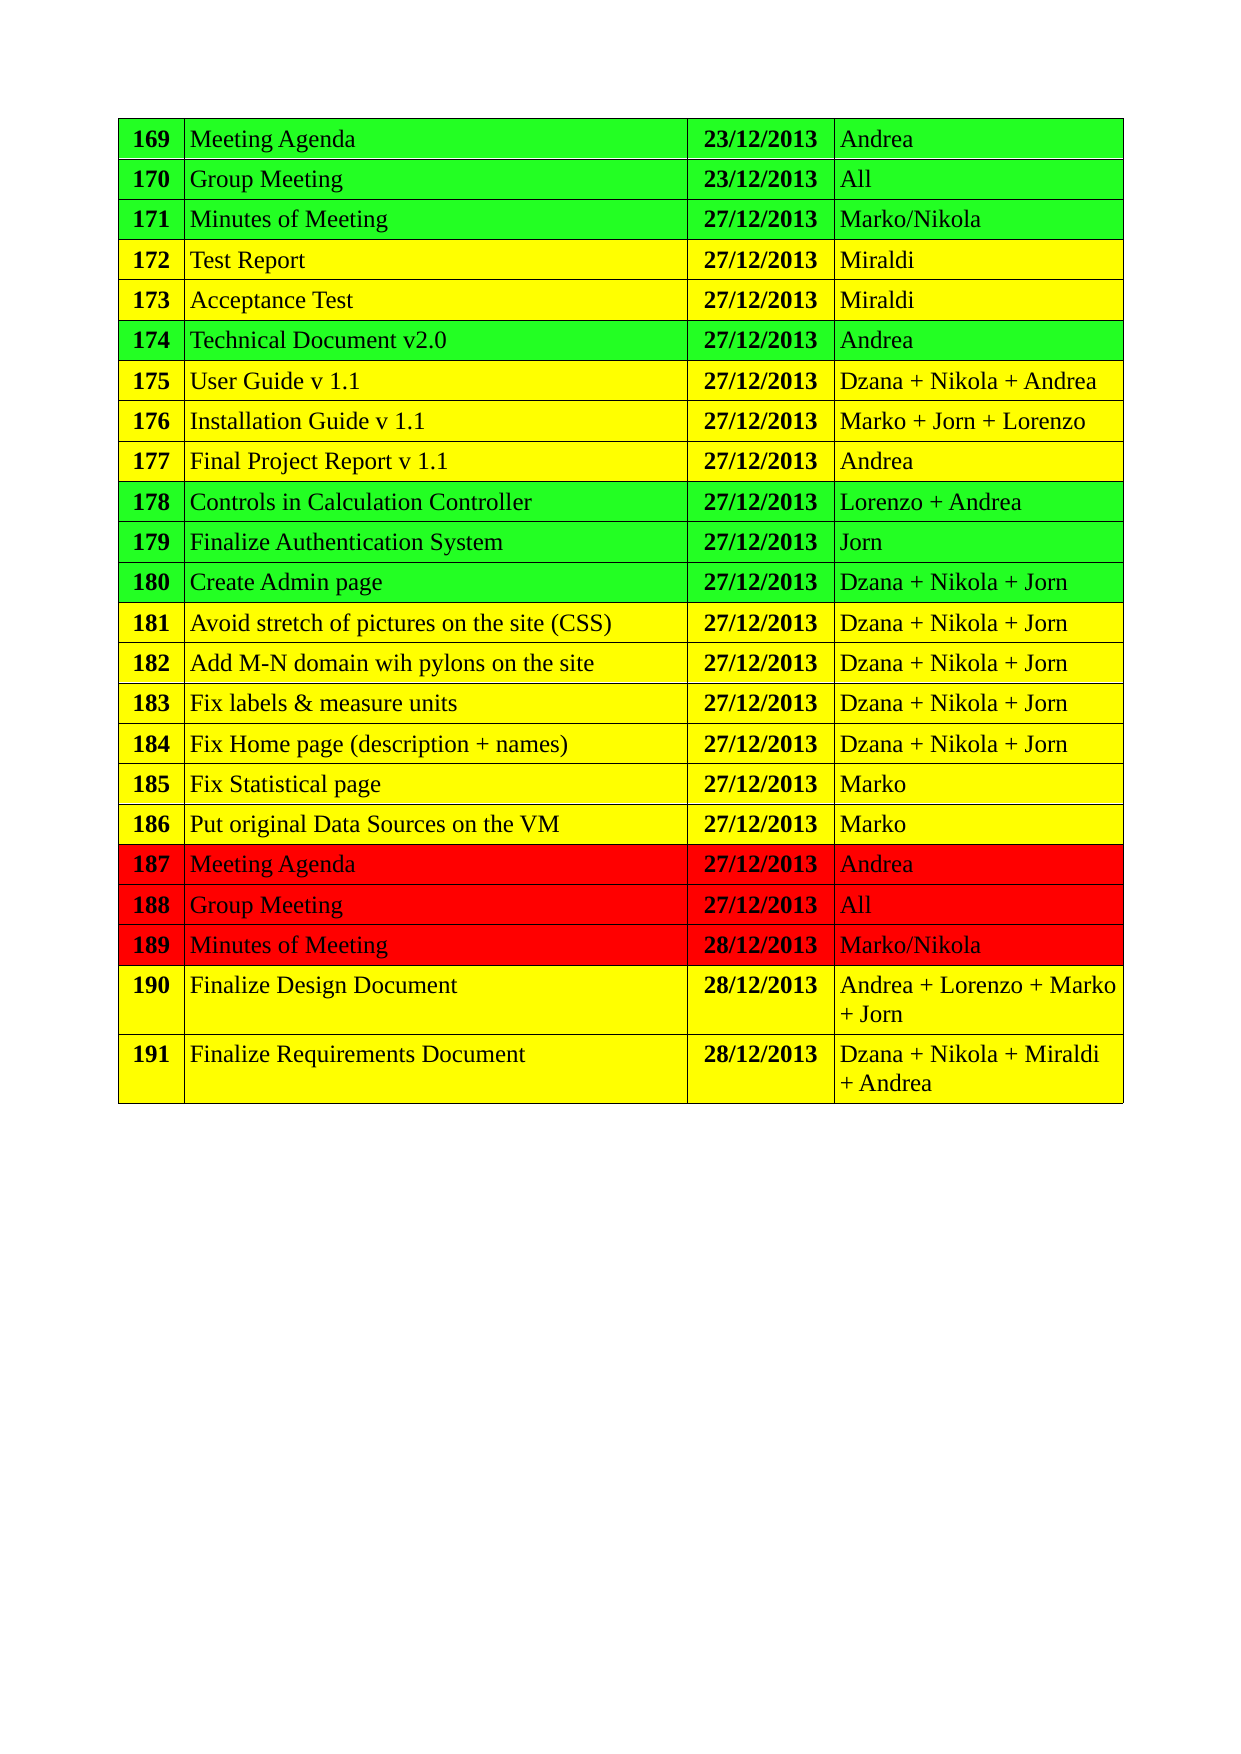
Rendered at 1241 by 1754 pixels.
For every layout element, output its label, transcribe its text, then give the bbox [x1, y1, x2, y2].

table_cell Fix Home page (description + names) [185, 724, 687, 763]
table_cell 176 [119, 401, 184, 441]
table_cell Fix Statistical page [185, 764, 687, 803]
table_cell Final Project Report v 1.1 [185, 442, 687, 481]
table_cell 169 [119, 119, 184, 158]
table_cell 27/12/2013 [688, 321, 834, 360]
table_cell 187 [119, 845, 184, 884]
table_cell 180 [119, 563, 184, 602]
table_cell 185 [119, 764, 184, 803]
table_cell Dzana + Nikola + Jorn [835, 684, 1123, 723]
table_cell Dzana + Nikola + Jorn [835, 603, 1123, 642]
table_cell 179 [119, 522, 184, 562]
table_cell 27/12/2013 [688, 522, 834, 562]
table_cell 170 [119, 160, 184, 199]
table_cell 178 [119, 482, 184, 521]
table_cell 27/12/2013 [688, 482, 834, 521]
table_cell 27/12/2013 [688, 200, 834, 239]
table_cell Marko + Jorn + Lorenzo [835, 401, 1123, 441]
table_cell 188 [119, 885, 184, 924]
table_cell 182 [119, 643, 184, 682]
table_cell 27/12/2013 [688, 563, 834, 602]
table_cell Marko [835, 805, 1123, 844]
table_cell 181 [119, 603, 184, 642]
table_cell Lorenzo + Andrea [835, 482, 1123, 521]
table_cell 175 [119, 361, 184, 400]
table_cell Finalize Requirements Document [185, 1035, 687, 1103]
table_cell Dzana + Nikola + Miraldi + Andrea [835, 1035, 1123, 1103]
table_cell Andrea [835, 321, 1123, 360]
table_cell Controls in Calculation Controller [185, 482, 687, 521]
table_cell 171 [119, 200, 184, 239]
table_cell Put original Data Sources on the VM [185, 805, 687, 844]
table_cell 172 [119, 240, 184, 279]
table_cell Andrea [835, 442, 1123, 481]
table_cell 27/12/2013 [688, 361, 834, 400]
table_cell All [835, 885, 1123, 924]
table_cell Meeting Agenda [185, 119, 687, 158]
table_cell 173 [119, 280, 184, 320]
table_cell Andrea [835, 845, 1123, 884]
table_cell 191 [119, 1035, 184, 1103]
table_cell Installation Guide v 1.1 [185, 401, 687, 441]
table_cell 189 [119, 925, 184, 965]
table_cell Technical Document v2.0 [185, 321, 687, 360]
table_cell 27/12/2013 [688, 764, 834, 803]
table_cell Add M-N domain wih pylons on the site [185, 643, 687, 682]
table_cell Create Admin page [185, 563, 687, 602]
table_cell Group Meeting [185, 885, 687, 924]
table_cell 27/12/2013 [688, 643, 834, 682]
table_cell Acceptance Test [185, 280, 687, 320]
table_cell 186 [119, 805, 184, 844]
table_cell 27/12/2013 [688, 724, 834, 763]
table_cell 27/12/2013 [688, 280, 834, 320]
table_cell 27/12/2013 [688, 442, 834, 481]
table_cell Marko/Nikola [835, 200, 1123, 239]
table_cell Miraldi [835, 280, 1123, 320]
table_cell Minutes of Meeting [185, 200, 687, 239]
table_cell Minutes of Meeting [185, 925, 687, 965]
table_cell 28/12/2013 [688, 925, 834, 965]
table_cell Jorn [835, 522, 1123, 562]
table_cell Group Meeting [185, 160, 687, 199]
table_cell 27/12/2013 [688, 684, 834, 723]
table_cell 28/12/2013 [688, 966, 834, 1034]
table_cell 174 [119, 321, 184, 360]
table_cell Finalize Authentication System [185, 522, 687, 562]
table_cell 183 [119, 684, 184, 723]
table_cell 27/12/2013 [688, 805, 834, 844]
table_cell 27/12/2013 [688, 401, 834, 441]
table_cell Avoid stretch of pictures on the site (CSS) [185, 603, 687, 642]
table_cell 23/12/2013 [688, 160, 834, 199]
table_cell Finalize Design Document [185, 966, 687, 1034]
table_cell User Guide v 1.1 [185, 361, 687, 400]
table_cell 190 [119, 966, 184, 1034]
table_cell 177 [119, 442, 184, 481]
table_cell Miraldi [835, 240, 1123, 279]
table_cell Marko [835, 764, 1123, 803]
table_cell Meeting Agenda [185, 845, 687, 884]
table_cell 27/12/2013 [688, 603, 834, 642]
table_cell All [835, 160, 1123, 199]
table_cell 27/12/2013 [688, 240, 834, 279]
table_cell Marko/Nikola [835, 925, 1123, 965]
table_cell Fix labels & measure units [185, 684, 687, 723]
table_cell 23/12/2013 [688, 119, 834, 158]
table_cell Andrea [835, 119, 1123, 158]
table_cell Dzana + Nikola + Andrea [835, 361, 1123, 400]
table_cell Andrea + Lorenzo + Marko + Jorn [835, 966, 1123, 1034]
table_cell 27/12/2013 [688, 885, 834, 924]
table_cell Dzana + Nikola + Jorn [835, 643, 1123, 682]
table_cell 28/12/2013 [688, 1035, 834, 1103]
table_cell Test Report [185, 240, 687, 279]
table_cell 184 [119, 724, 184, 763]
table_cell 27/12/2013 [688, 845, 834, 884]
table_cell Dzana + Nikola + Jorn [835, 563, 1123, 602]
table_cell Dzana + Nikola + Jorn [835, 724, 1123, 763]
